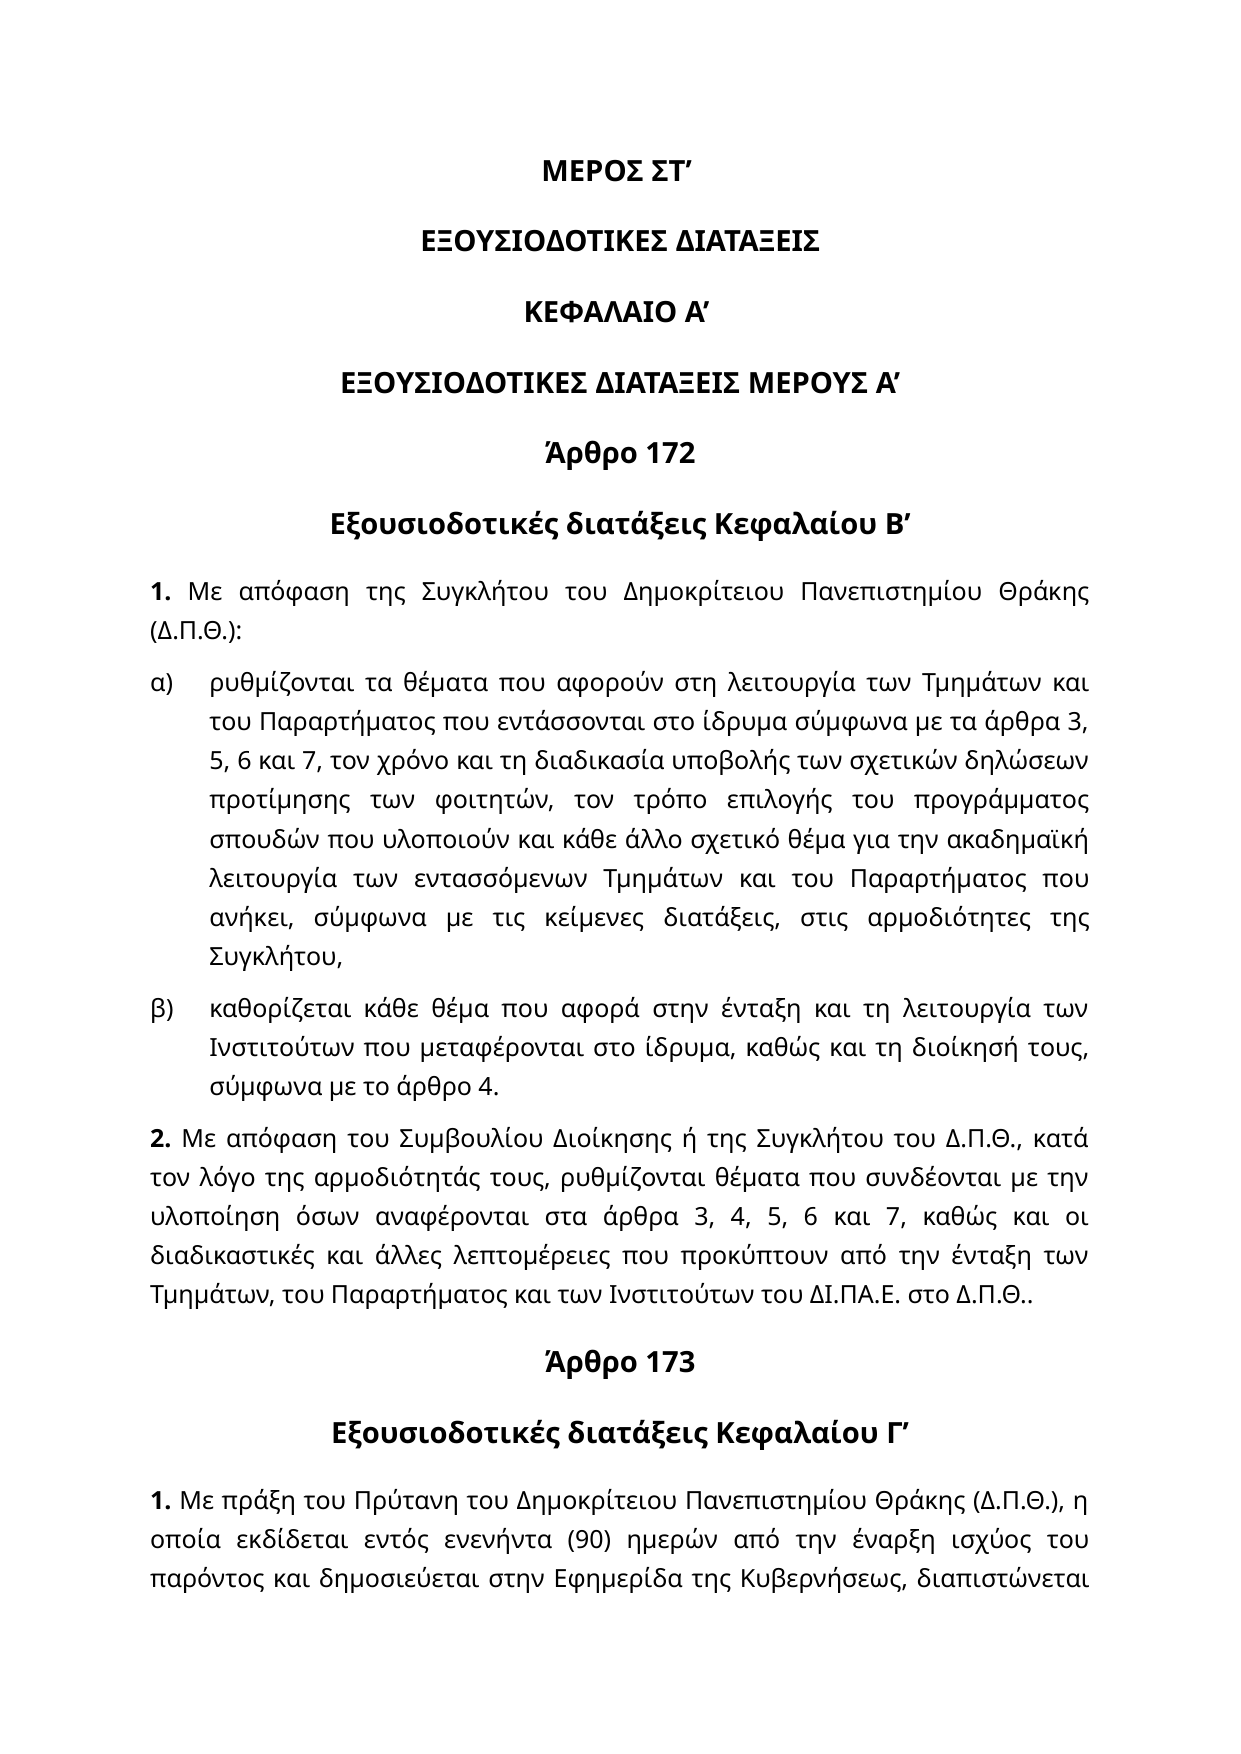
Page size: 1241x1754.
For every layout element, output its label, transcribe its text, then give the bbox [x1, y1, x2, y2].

subtitle Εξουσιοδοτικές διατάξεις Κεφαλαίου Γ’ [150, 1412, 1090, 1452]
subtitle Εξουσιοδοτικές διατάξεις Κεφαλαίου Β’ [150, 503, 1090, 543]
subtitle ΕΞΟΥΣΙΟΔΟΤΙΚΕΣ ΔΙΑΤΑΞΕΙΣ ΜΕΡΟΥΣ Α’ [150, 362, 1090, 402]
subtitle ΜΕΡΟΣ ΣΤ’ [150, 150, 1090, 190]
text 1. Με πράξη του Πρύτανη του Δημοκρίτειου Πανεπιστημίου Θράκης (Δ.Π.Θ.), η οποία εκδίδεται εντός ενενήντα (90) ημερών από την έναρξη ισχύος του παρόντος και δημοσιεύεται στην Εφημερίδα της Κυβερνήσεως, διαπιστώνεται [150, 1482, 1090, 1595]
subtitle ΕΞΟΥΣΙΟΔΟΤΙΚΕΣ ΔΙΑΤΑΞΕΙΣ [150, 221, 1090, 260]
list α) ρυθμίζονται τα θέματα που αφορούν στη λειτουργία των Τμημάτων και του Παραρτήματος που εντάσσονται στο ίδρυμα σύμφωνα με τα άρθρα 3, 5, 6 και 7, τον χρόνο και τη διαδικασία υποβολής των σχετικών δηλώσεων προτίμησης των φοιτητών, τον τρόπο επιλογής του προγράμματος σπουδών που υλοποιούν και κάθε άλλο σχετικό θέμα για την ακαδημαϊκή λειτουργία των εντασσόμενων Τμημάτων και του Παραρτήματος που ανήκει, σύμφωνα με τις κείμενες διατάξεις, στις αρμοδιότητες της Συγκλήτου, [150, 664, 1090, 973]
subtitle ΚΕΦΑΛΑΙΟ Α’ [150, 291, 1090, 331]
list β) καθορίζεται κάθε θέμα που αφορά στην ένταξη και τη λειτουργία των Ινστιτούτων που μεταφέρονται στο ίδρυμα, καθώς και τη διοίκησή τους, σύμφωνα με το άρθρο 4. [150, 990, 1090, 1103]
text 1. Με απόφαση της Συγκλήτου του Δημοκρίτειου Πανεπιστημίου Θράκης (Δ.Π.Θ.): [150, 574, 1090, 647]
subtitle Άρθρο 172 [150, 432, 1090, 472]
text 2. Με απόφαση του Συμβουλίου Διοίκησης ή της Συγκλήτου του Δ.Π.Θ., κατά τον λόγο της αρμοδιότητάς τους, ρυθμίζονται θέματα που συνδέονται με την υλοποίηση όσων αναφέρονται στα άρθρα 3, 4, 5, 6 και 7, καθώς και οι διαδικαστικές και άλλες λεπτομέρειες που προκύπτουν από την ένταξη των Τμημάτων, του Παραρτήματος και των Ινστιτούτων του ΔΙ.ΠΑ.Ε. στο Δ.Π.Θ.. [150, 1120, 1090, 1311]
subtitle Άρθρο 173 [150, 1341, 1090, 1381]
